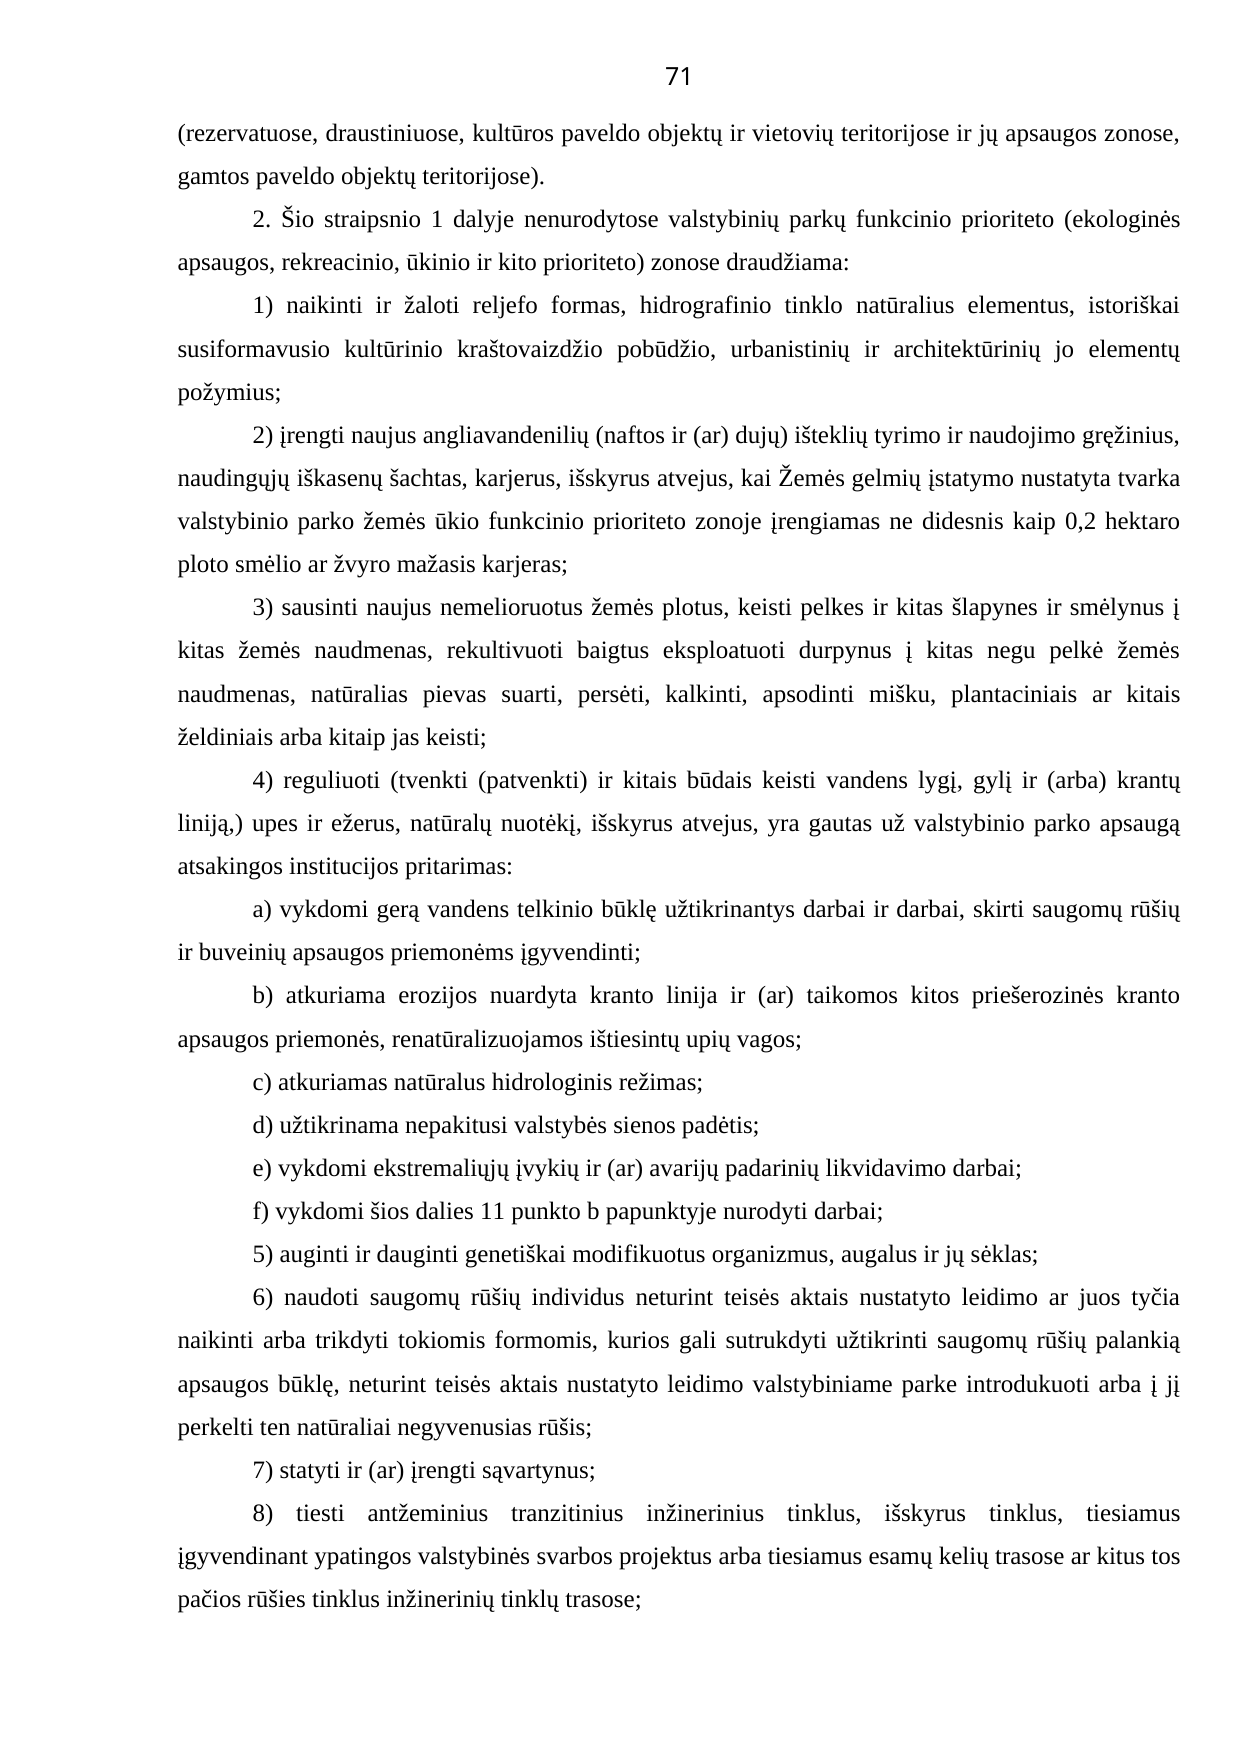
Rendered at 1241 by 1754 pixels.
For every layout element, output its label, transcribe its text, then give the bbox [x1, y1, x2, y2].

text 8) tiesti antžeminius tranzitinius inžinerinius tinklus, išskyrus tinklus, tiesiamus įgyvendinant ypatingos valstybinės svarbos projektus arba tiesiamus esamų kelių trasose ar kitus tos pačios rūšies tinklus inžinerinių tinklų trasose; [177, 1498, 1181, 1613]
text 6) naudoti saugomų rūšių individus neturint teisės aktais nustatyto leidimo ar juos tyčia naikinti arba trikdyti tokiomis formomis, kurios gali sutrukdyti užtikrinti saugomų rūšių palankią apsaugos būklę, neturint teisės aktais nustatyto leidimo valstybiniame parke introdukuoti arba į jį perkelti ten natūraliai negyvenusias rūšis; [177, 1282, 1181, 1441]
text a) vykdomi gerą vandens telkinio būklę užtikrinantys darbai ir darbai, skirti saugomų rūšių ir buveinių apsaugos priemonėms įgyvendinti; [177, 894, 1181, 966]
text 3) sausinti naujus nemelioruotus žemės plotus, keisti pelkes ir kitas šlapynes ir smėlynus į kitas žemės naudmenas, rekultivuoti baigtus eksploatuoti durpynus į kitas negu pelkė žemės naudmenas, natūralias pievas suarti, persėti, kalkinti, apsodinti mišku, plantaciniais ar kitais želdiniais arba kitaip jas keisti; [177, 592, 1181, 751]
text d) užtikrinama nepakitusi valstybės sienos padėtis; [177, 1110, 1181, 1139]
text 4) reguliuoti (tvenkti (patvenkti) ir kitais būdais keisti vandens lygį, gylį ir (arba) krantų liniją,) upes ir ežerus, natūralų nuotėkį, išskyrus atvejus, yra gautas už valstybinio parko apsaugą atsakingos institucijos pritarimas: [177, 765, 1181, 880]
text e) vykdomi ekstremaliųjų įvykių ir (ar) avarijų padarinių likvidavimo darbai; [177, 1153, 1181, 1182]
text 5) auginti ir dauginti genetiškai modifikuotus organizmus, augalus ir jų sėklas; [177, 1239, 1181, 1268]
text f) vykdomi šios dalies 11 punkto b papunktyje nurodyti darbai; [177, 1196, 1181, 1225]
text 2. Šio straipsnio 1 dalyje nenurodytose valstybinių parkų funkcinio prioriteto (ekologinės apsaugos, rekreacinio, ūkinio ir kito prioriteto) zonose draudžiama: [177, 204, 1181, 276]
text 1) naikinti ir žaloti reljefo formas, hidrografinio tinklo natūralius elementus, istoriškai susiformavusio kultūrinio kraštovaizdžio pobūdžio, urbanistinių ir architektūrinių jo elementų požymius; [177, 291, 1181, 406]
text b) atkuriama erozijos nuardyta kranto linija ir (ar) taikomos kitos priešerozinės kranto apsaugos priemonės, renatūralizuojamos ištiesintų upių vagos; [177, 981, 1181, 1052]
text (rezervatuose, draustiniuose, kultūros paveldo objektų ir vietovių teritorijose ir jų apsaugos zonose, gamtos paveldo objektų teritorijose). [177, 118, 1181, 190]
text c) atkuriamas natūralus hidrologinis režimas; [177, 1067, 1181, 1096]
text 7) statyti ir (ar) įrengti sąvartynus; [177, 1455, 1181, 1484]
text 2) įrengti naujus angliavandenilių (naftos ir (ar) dujų) išteklių tyrimo ir naudojimo gręžinius, naudingųjų iškasenų šachtas, karjerus, išskyrus atvejus, kai Žemės gelmių įstatymo nustatyta tvarka valstybinio parko žemės ūkio funkcinio prioriteto zonoje įrengiamas ne didesnis kaip 0,2 hektaro ploto smėlio ar žvyro mažasis karjeras; [177, 420, 1181, 578]
